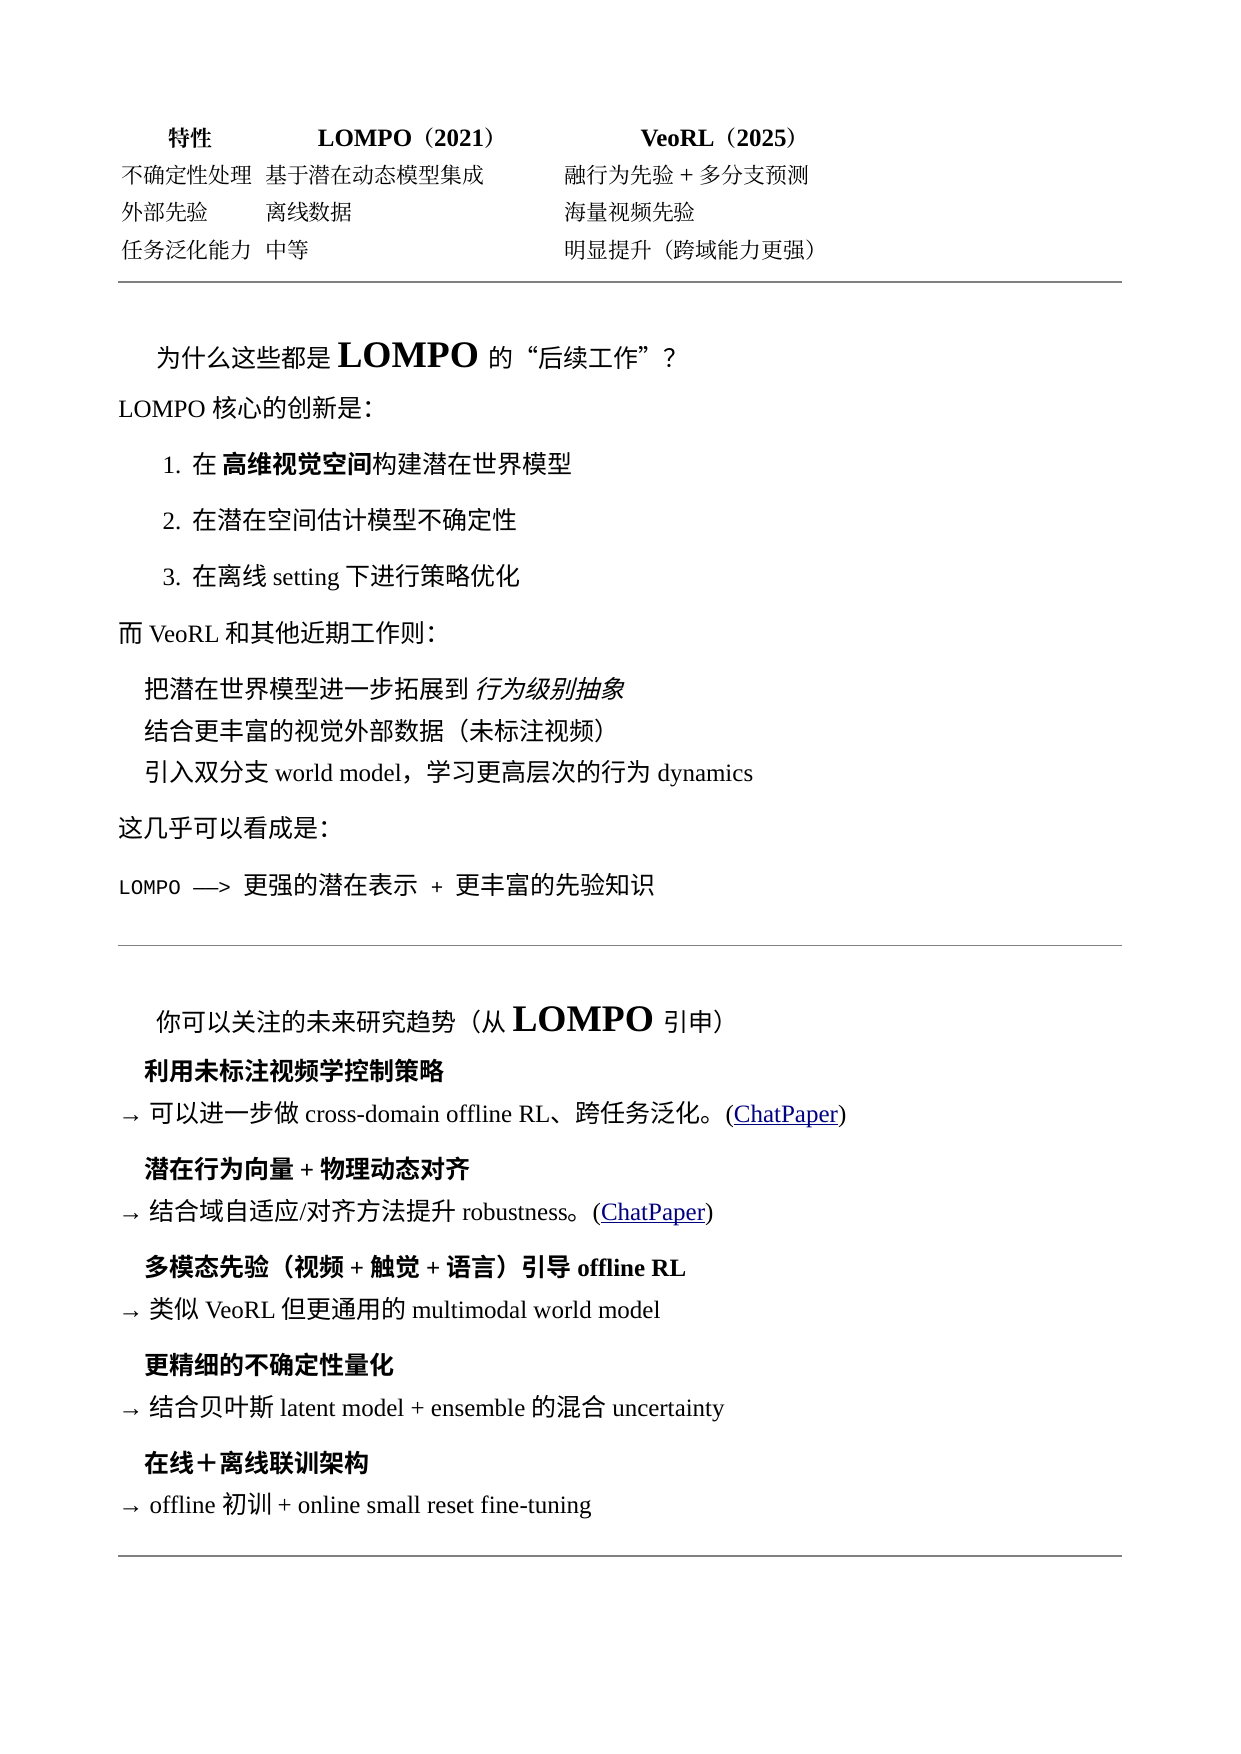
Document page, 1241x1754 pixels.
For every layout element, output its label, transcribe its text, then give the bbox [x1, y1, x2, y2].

table_header LOMPO（2021） [262, 118, 561, 155]
table_cell 基于潜在动态模型集成 [262, 155, 561, 193]
table_header VeoRL（2025） [561, 118, 887, 155]
table_header 特性 [118, 118, 262, 155]
text 📍 更精细的不确定性量化 → 结合贝叶斯 latent model + ensemble 的混合 uncertainty [118, 1345, 1122, 1423]
table_cell 明显提升（跨域能力更强） [561, 230, 887, 267]
list 在离线 setting 下进行策略优化 [162, 557, 1122, 593]
table_cell 融行为先验 + 多分支预测 [561, 155, 887, 193]
list 在 高维视觉空间构建潜在世界模型 [162, 444, 1122, 481]
text 📍 潜在行为向量 + 物理动态对齐 → 结合域自适应/对齐方法提升 robustness。(ChatPaper) [118, 1149, 1122, 1227]
text 🔹 把潜在世界模型进一步拓展到 行为级别抽象 🔹 结合更丰富的视觉外部数据（未标注视频） 🔹 引入双分支 world model，学习更高层次的行为 dynamics [118, 669, 1122, 789]
table_cell 任务泛化能力 [118, 230, 262, 267]
text 📍 在线＋离线联训架构 → offline 初训 + online small reset fine‑tuning [118, 1443, 1122, 1521]
table_cell 不确定性处理 [118, 155, 262, 193]
table_cell 中等 [262, 230, 561, 267]
text 📍 利用未标注视频学控制策略 → 可以进一步做 cross‑domain offline RL、跨任务泛化。(ChatPaper) [118, 1052, 1122, 1129]
text 这几乎可以看成是： [118, 809, 1122, 845]
table_cell 海量视频先验 [561, 193, 887, 230]
text LOMPO ——> 更强的潜在表示 + 更丰富的先验知识 [118, 865, 1122, 901]
list 在潜在空间估计模型不确定性 [162, 501, 1122, 537]
table_cell 离线数据 [262, 193, 561, 230]
table_cell 外部先验 [118, 193, 262, 230]
subtitle 📌 你可以关注的未来研究趋势（从 LOMPO 引申） [118, 996, 1122, 1039]
subtitle 📌 为什么这些都是 LOMPO 的“后续工作”？ [118, 332, 1122, 376]
text 而 VeoRL 和其他近期工作则： [118, 613, 1122, 649]
text 📍 多模态先验（视频 + 触觉 + 语言）引导 offline RL → 类似 VeoRL 但更通用的 multimodal world model [118, 1247, 1122, 1325]
text LOMPO 核心的创新是： [118, 388, 1122, 424]
